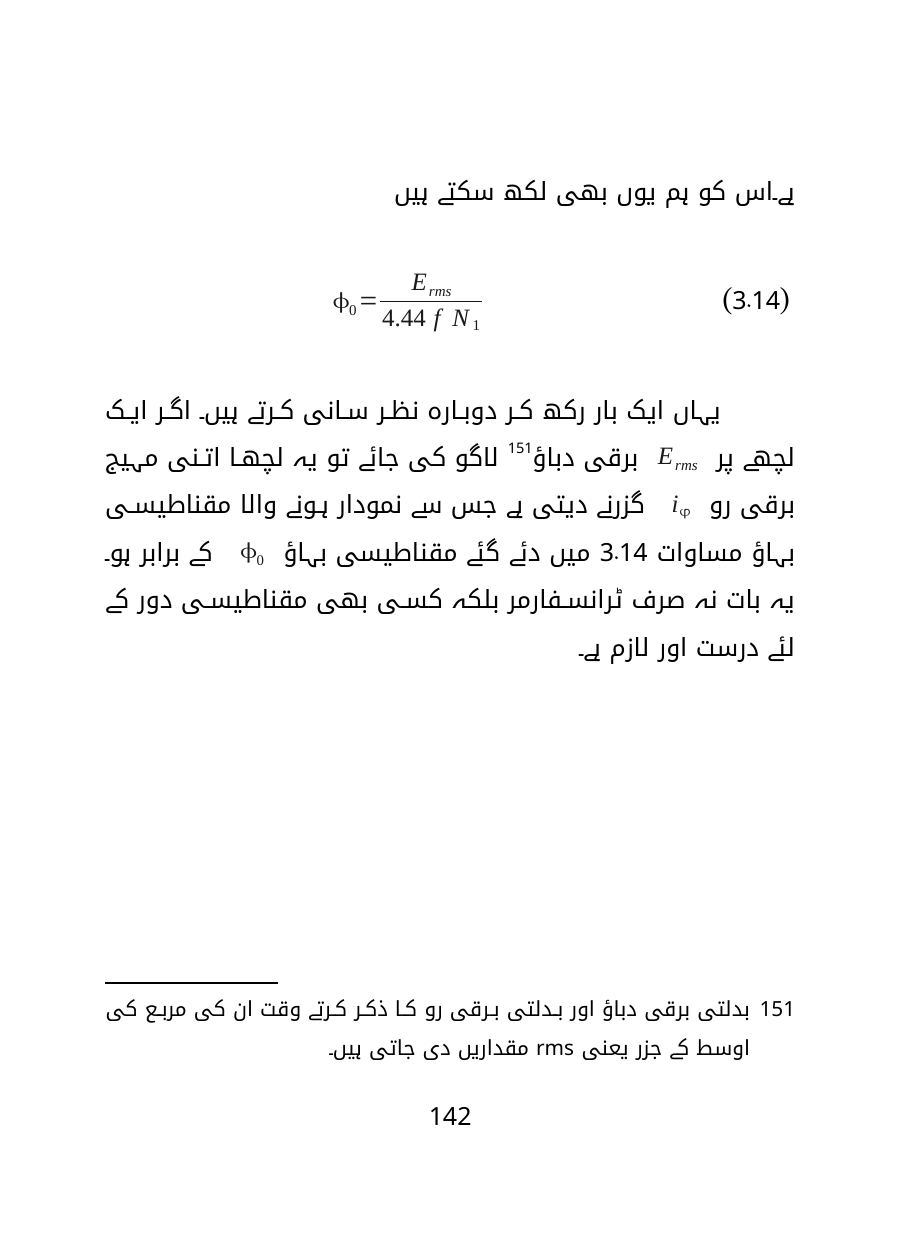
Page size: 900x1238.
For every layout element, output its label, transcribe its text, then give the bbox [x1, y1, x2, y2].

text ہے۔اس کو ہم یوں بھی لکھ سکتے ہیں [105, 168, 795, 216]
text بدلتی برقی دباؤ اور بدلتی برقی رو کا ذکر کرتے وقت ان کی مربع کی اوسط کے جزر یعنی rms مقداریں دی جاتی ہیں۔ [105, 989, 795, 1068]
table_header [105, 262, 701, 353]
table_header (3.14) [701, 262, 795, 353]
text یہاں ایک بار رکھ کر دوبارہ نظر سانی کرتے ہیں۔ اگر ایک لچھے پربرقی دباؤ لاگو کی جائے تو یہ لچھا اتنی مہیج برقی رو گزرنے دیتی ہے جس سے نمودار ہونے والا مقناطیسی بہاؤ مساوات 3.14 میں دئے گئے مقناطیسی بہاؤ کے برابر ہو۔ یہ بات نہ صرف ٹرانسفارمر بلکہ کسی بھی مقناطیسی دور کے لئے درست اور لازم ہے۔ [105, 387, 795, 671]
